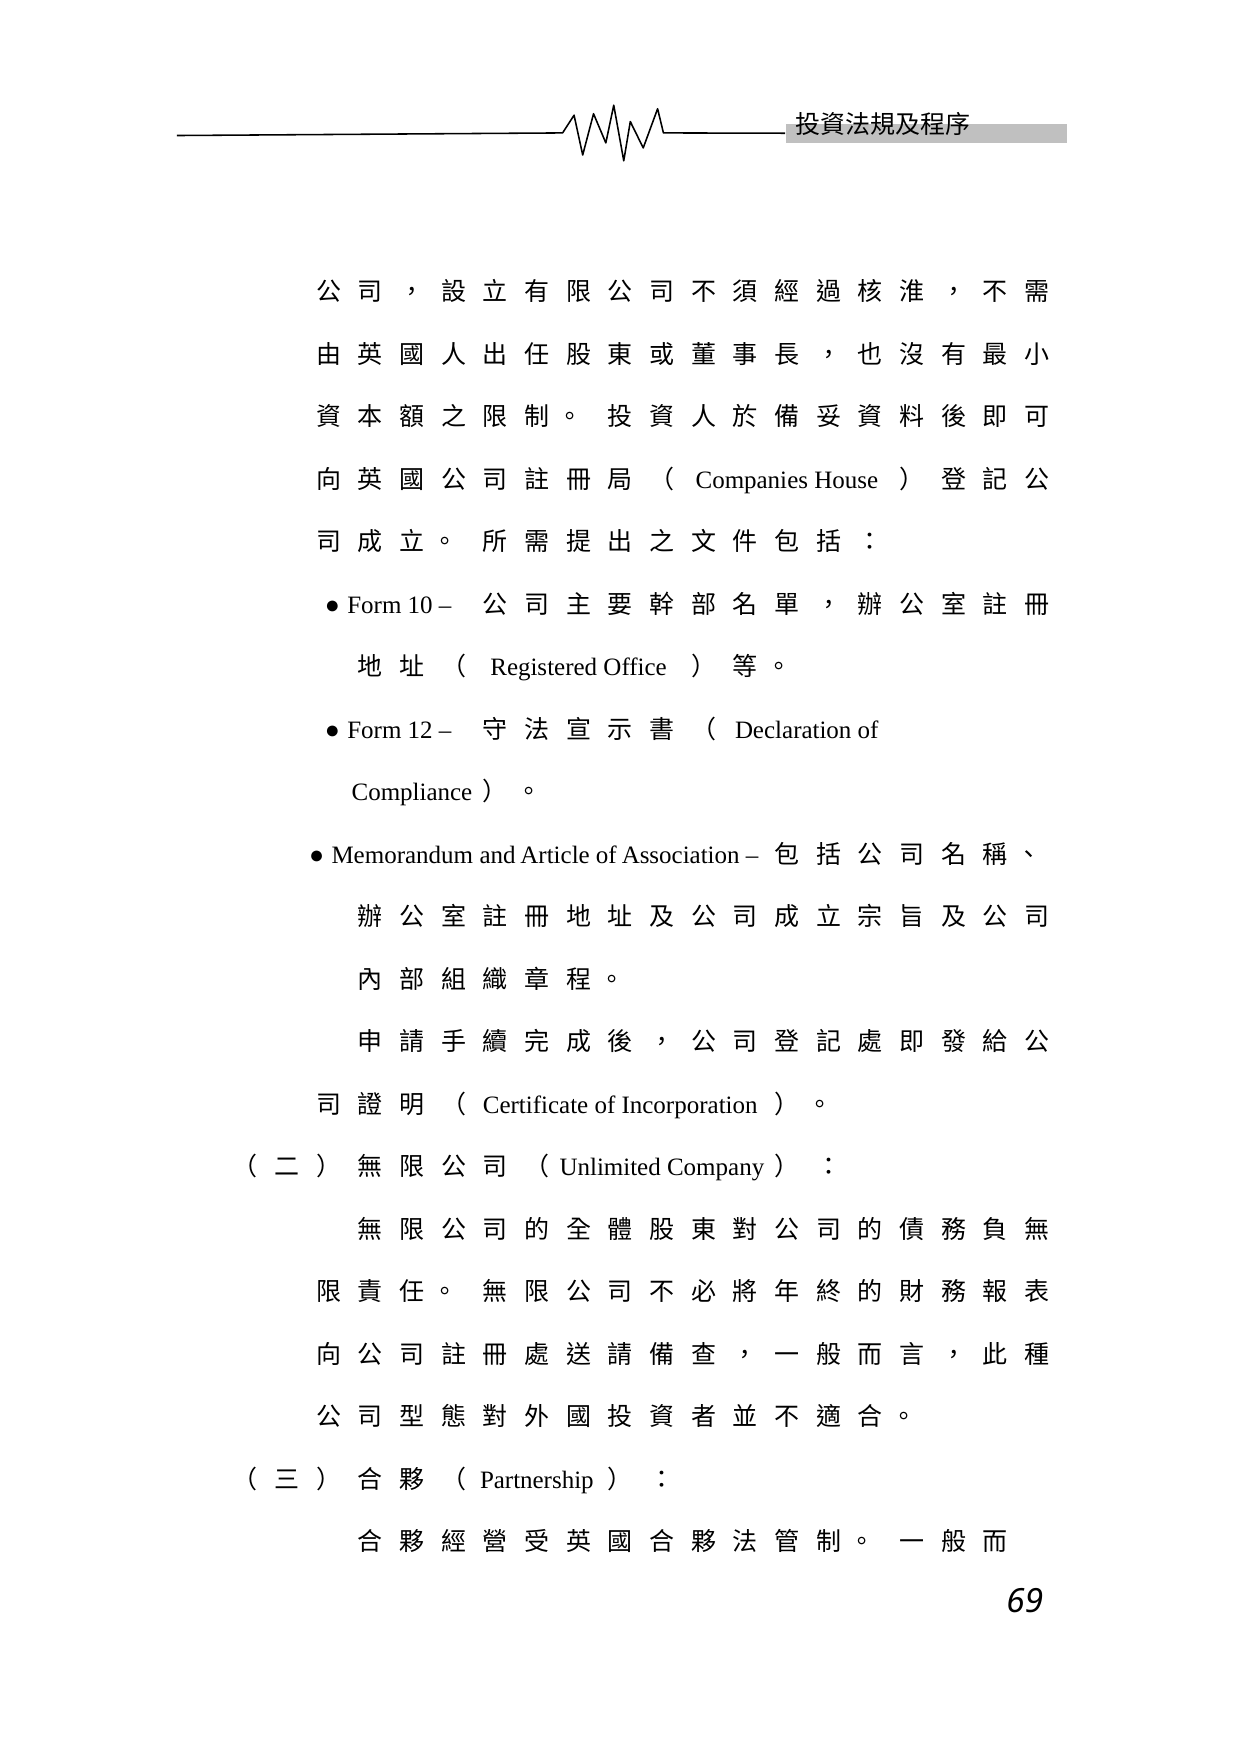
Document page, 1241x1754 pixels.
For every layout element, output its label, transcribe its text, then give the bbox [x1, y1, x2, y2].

text 申請手續完成後，公司登記處即發給公司證明（Certificate of Incorporation）。 [281, 1000, 1058, 1125]
text ● Memorandum and Article of Association – 包括公司名稱、辦公室註冊地址及公司成立宗旨及公司內部組織章程。 [281, 813, 1058, 1000]
text 合夥經營受英國合夥法管制。一般而 [281, 1500, 1058, 1563]
text ● Form 12 – 守法宣示書（Declaration of Compliance）。 [281, 688, 1058, 813]
text ● Form 10 – 公司主要幹部名單，辦公室註冊地址（Registered Office）等。 [281, 563, 1058, 688]
text 無限公司的全體股東對公司的債務負無限責任。無限公司不必將年終的財務報表向公司註冊處送請備查，一般而言，此種公司型態對外國投資者並不適合。 [281, 1188, 1058, 1438]
text （二）無限公司（Unlimited Company）： [207, 1125, 1058, 1188]
text （三）合夥（Partnership）： [207, 1438, 1058, 1500]
text 公司，設立有限公司不須經過核淮，不需由英國人出任股東或董事長，也沒有最小資本額之限制。投資人於備妥資料後即可向英國公司註冊局（Companies House）登記公司成立。所需提出之文件包括： [281, 250, 1058, 563]
